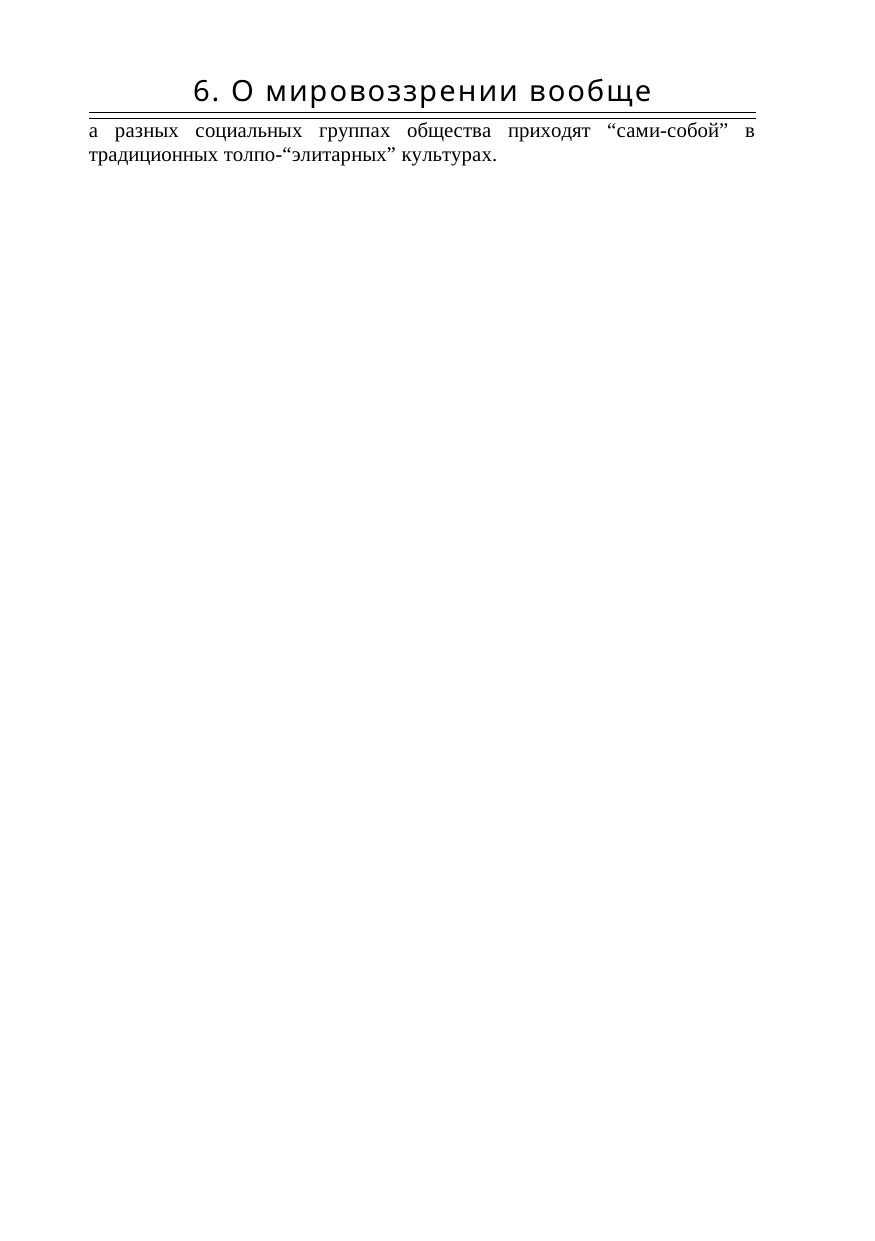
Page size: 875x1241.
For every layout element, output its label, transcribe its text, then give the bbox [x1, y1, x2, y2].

text а разных социальных группах общества приходят “сами-собой” в традиционных толпо-“элитарных” культурах. [89, 119, 756, 166]
